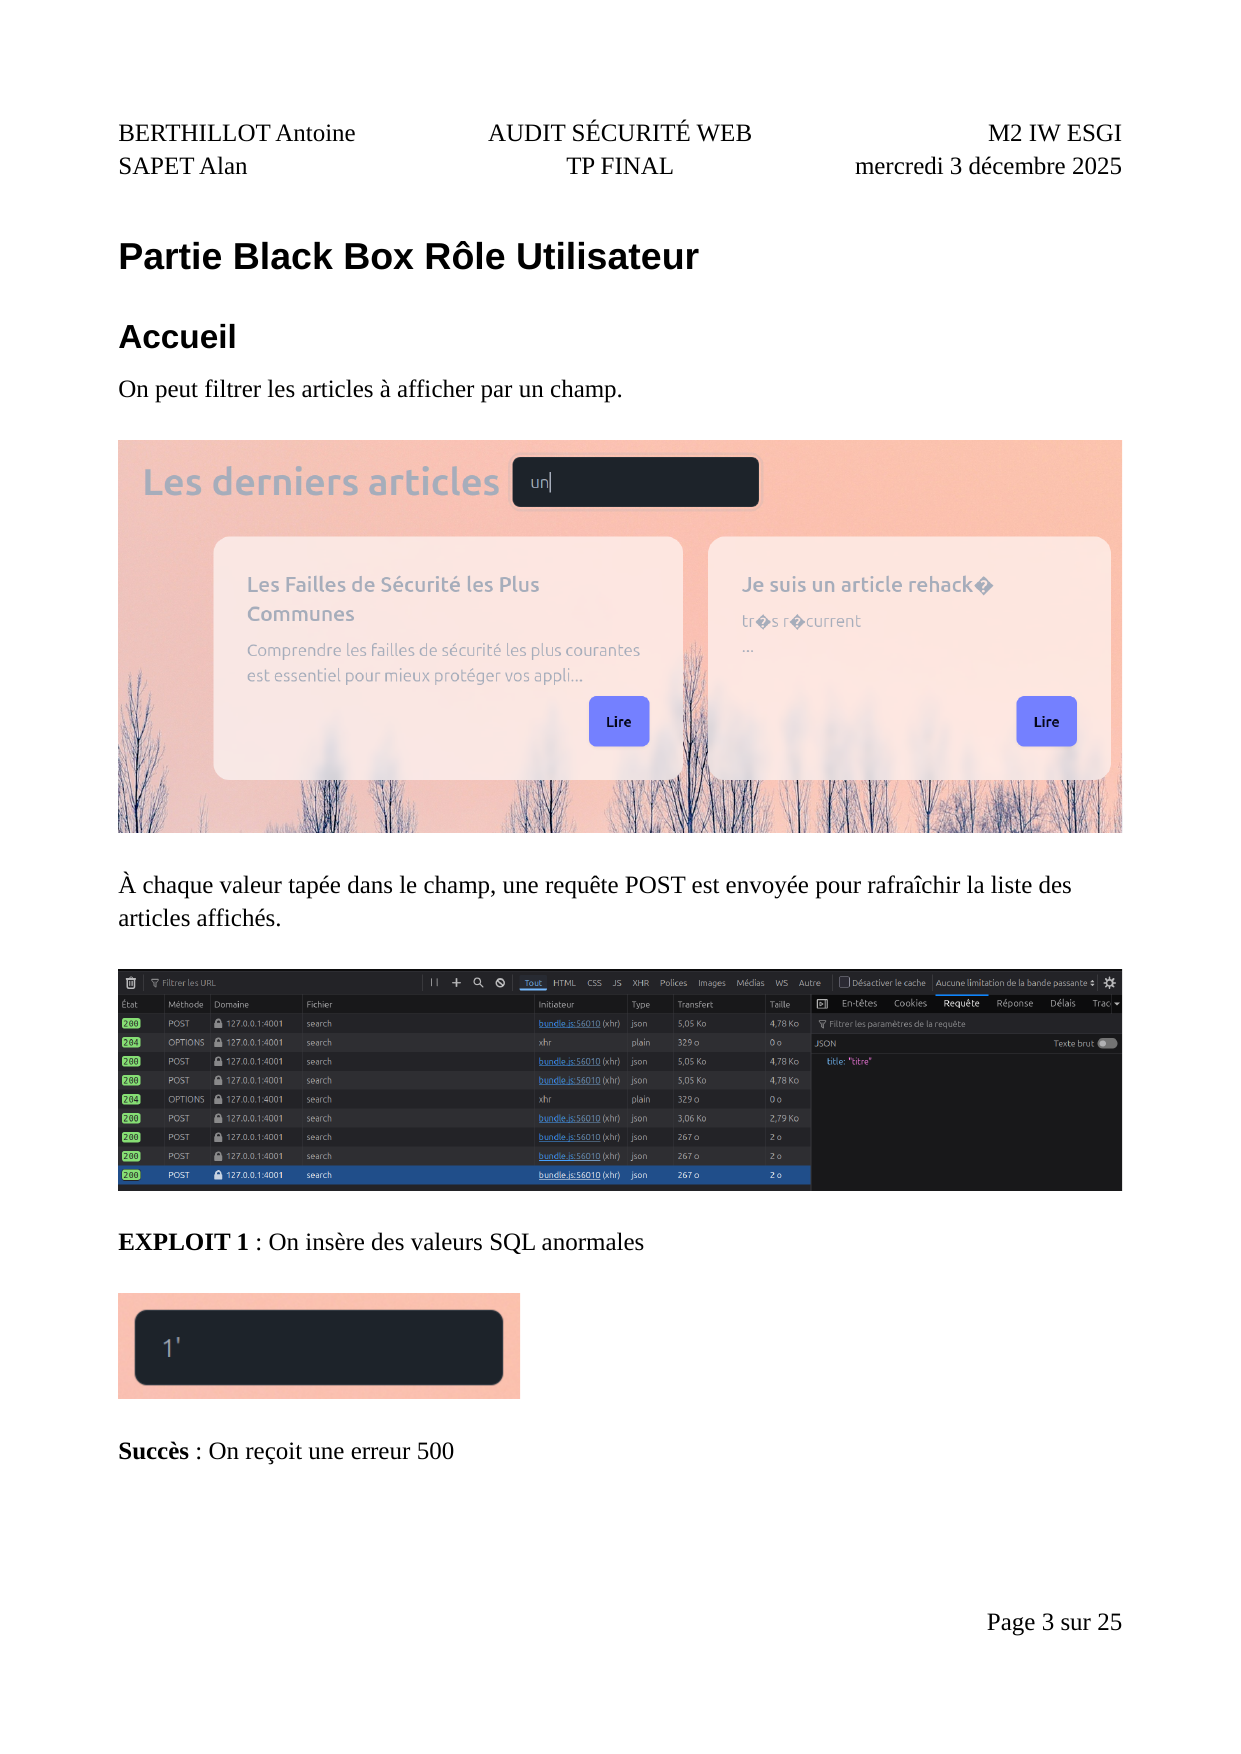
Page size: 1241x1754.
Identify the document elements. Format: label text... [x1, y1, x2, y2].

subtitle Accueil [118, 317, 1122, 356]
picture [118, 969, 1123, 1191]
picture [118, 440, 1123, 833]
text On peut filtrer les articles à afficher par un champ. [118, 374, 1122, 403]
picture [118, 1293, 521, 1399]
text À chaque valeur tapée dans le champ, une requête POST est envoyée pour rafraîchir la liste des articles affichés. [118, 870, 1122, 932]
text Succès : On reçoit une erreur 500 [118, 1436, 1122, 1465]
subtitle Partie Black Box Rôle Utilisateur [118, 234, 1122, 277]
text EXPLOIT 1 : On insère des valeurs SQL anormales [118, 1227, 1122, 1256]
